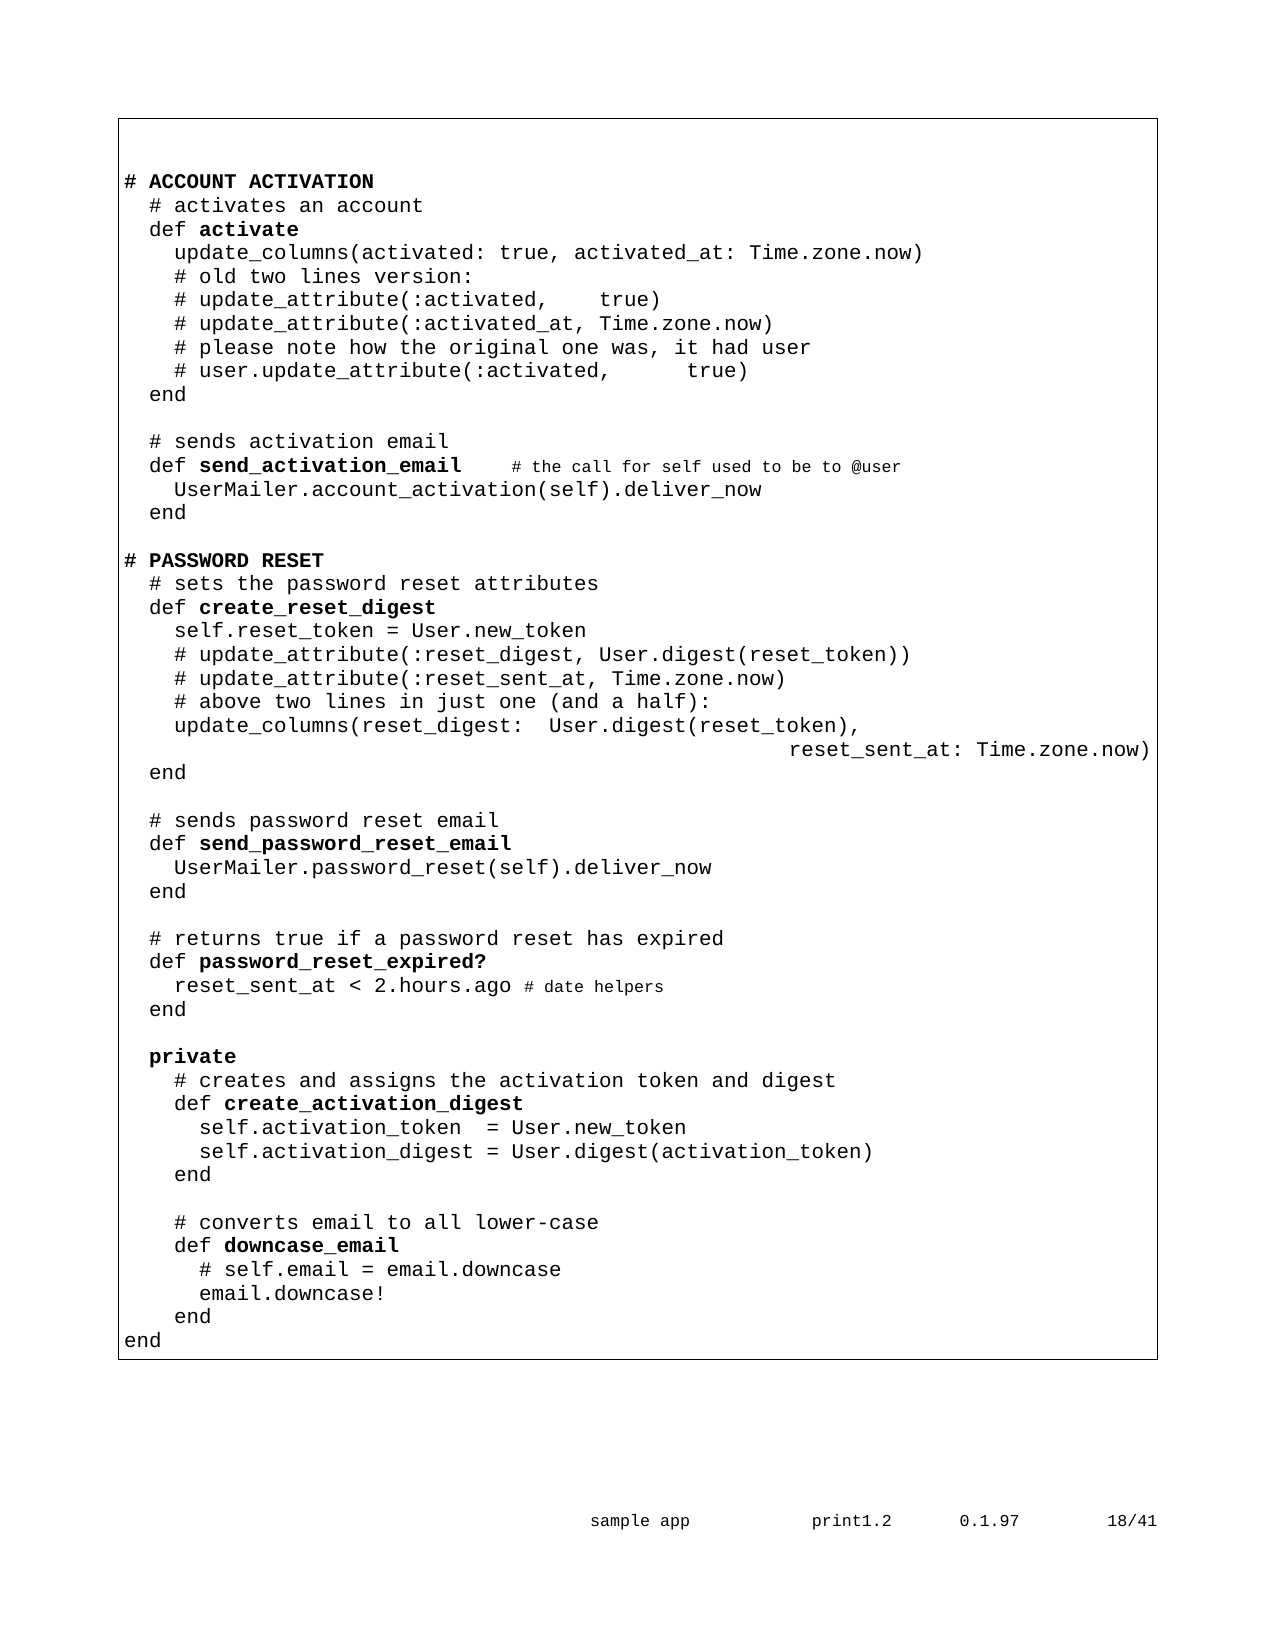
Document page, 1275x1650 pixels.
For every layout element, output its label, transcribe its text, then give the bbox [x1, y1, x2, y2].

table_header # ACCOUNT ACTIVATION # activates an account def activate update_columns(activated: true, activated_at: Time.zone.now) # old two lines version: # update_attribute(:activated, true) # update_attribute(:activated_at, Time.zone.now) # please note how the original one was, it had user # user.update_attribute(:activated, true) end # sends activation email def send_activation_email # the call for self used to be to @user UserMailer.account_activation(self).deliver_now end # PASSWORD RESET # sets the password reset attributes def create_reset_digest self.reset_token = User.new_token # update_attribute(:reset_digest, User.digest(reset_token)) # update_attribute(:reset_sent_at, Time.zone.now) # above two lines in just one (and a half): update_columns(reset_digest: User.digest(reset_token), reset_sent_at: Time.zone.now) end # sends password reset email def send_password_reset_email UserMailer.password_reset(self).deliver_now end # returns true if a password reset has expired def password_reset_expired? reset_sent_at < 2.hours.ago # date helpers end private # creates and assigns the activation token and digest def create_activation_digest self.activation_token = User.new_token self.activation_digest = User.digest(activation_token) end # converts email to all lower-case def downcase_email # self.email = email.downcase email.downcase! end end [119, 119, 1157, 1359]
